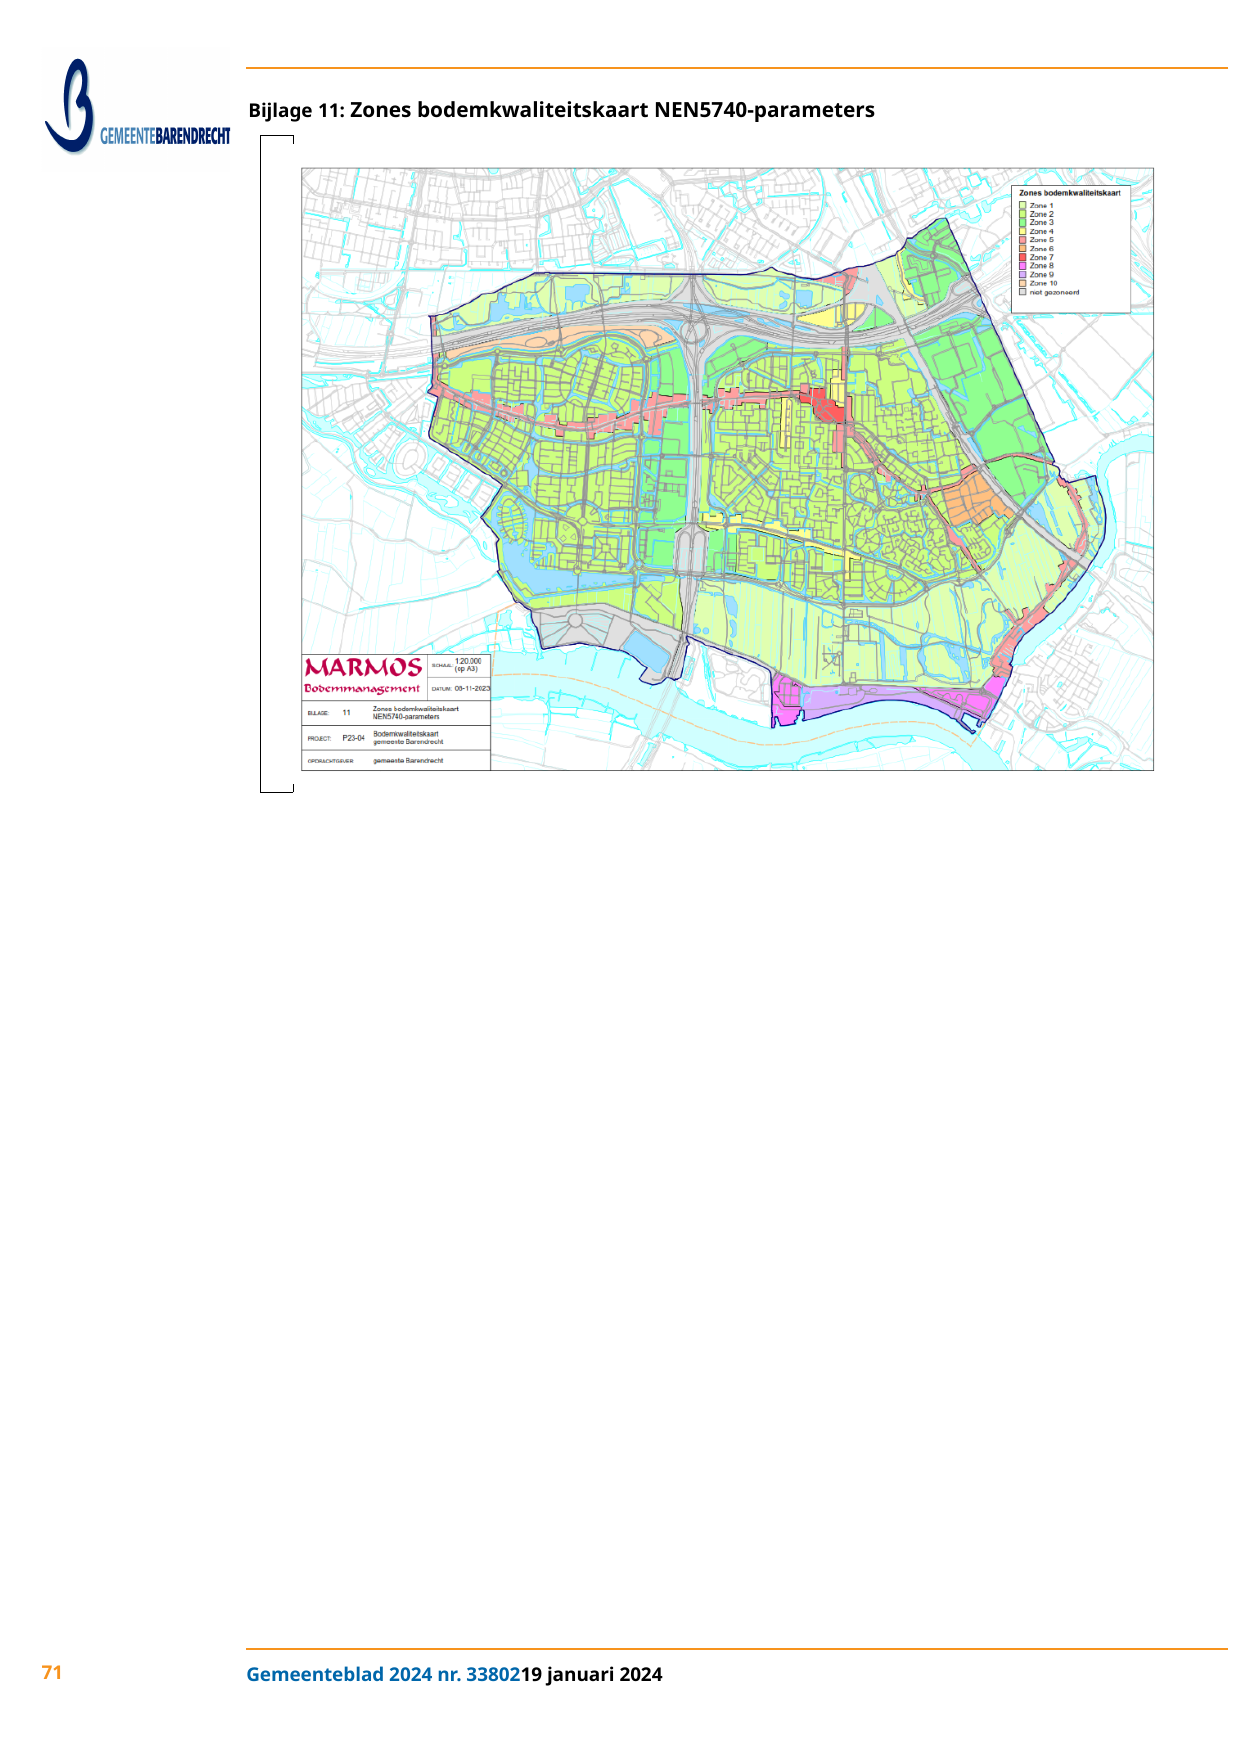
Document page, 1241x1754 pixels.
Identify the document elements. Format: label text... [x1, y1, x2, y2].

text Bijlage 11: Zones bodemkwaliteitskaart NEN5740-parameters [248, 95, 1152, 123]
picture [41, 47, 231, 172]
picture [268, 144, 1173, 784]
